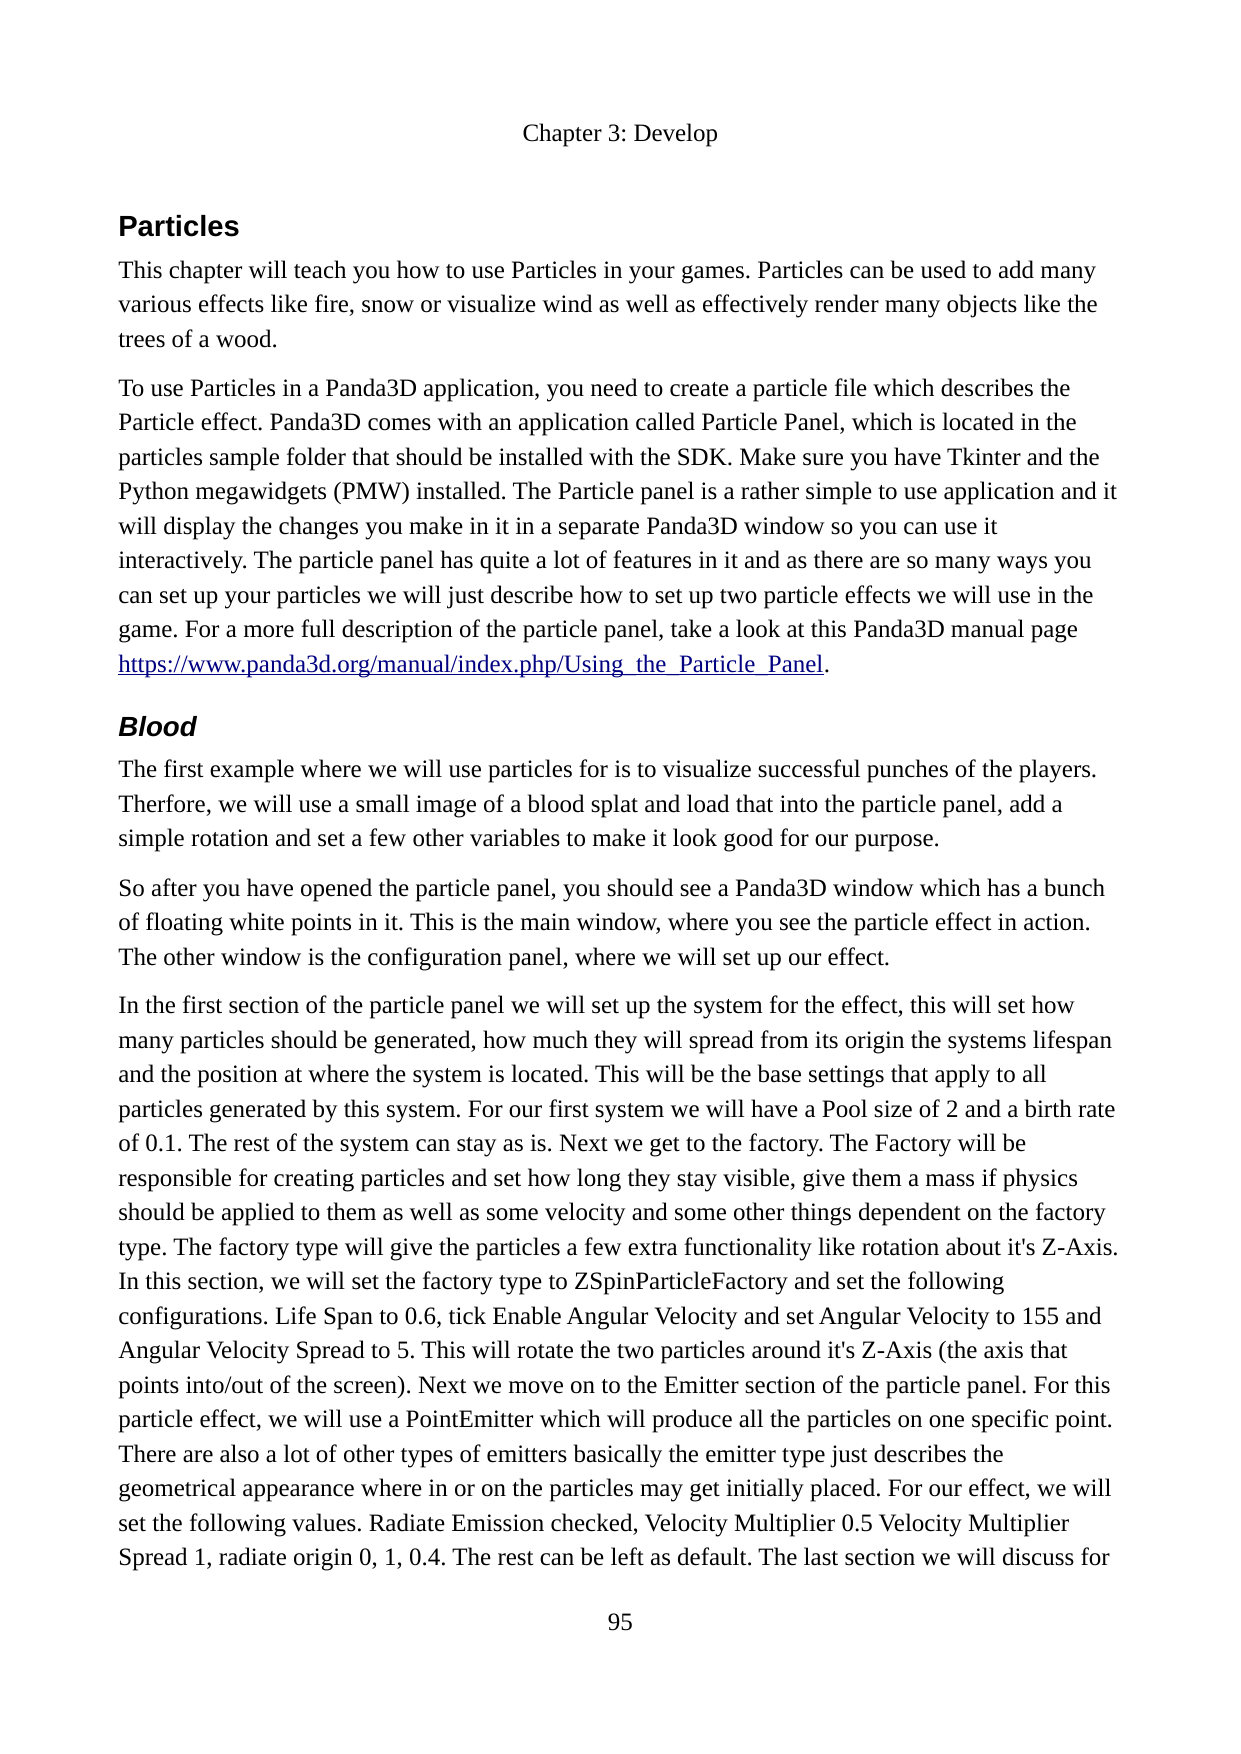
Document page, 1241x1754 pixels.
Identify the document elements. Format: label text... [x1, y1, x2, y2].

subtitle Blood [118, 710, 1122, 742]
text So after you have opened the particle panel, you should see a Panda3D window which has a bunch of floating white points in it. This is the main window, where you see the particle effect in action. The other window is the configuration panel, where we will set up our effect. [118, 873, 1122, 970]
subtitle Particles [118, 209, 1122, 242]
text In the first section of the particle panel we will set up the system for the effect, this will set how many particles should be generated, how much they will spread from its origin the systems lifespan and the position at where the system is located. This will be the base settings that apply to all particles generated by this system. For our first system we will have a Pool size of 2 and a birth rate of 0.1. The rest of the system can stay as is. Next we get to the factory. The Factory will be responsible for creating particles and set how long they stay visible, give them a mass if physics should be applied to them as well as some velocity and some other things dependent on the factory type. The factory type will give the particles a few extra functionality like rotation about it's Z-Axis. In this section, we will set the factory type to ZSpinParticleFactory and set the following configurations. Life Span to 0.6, tick Enable Angular Velocity and set Angular Velocity to 155 and Angular Velocity Spread to 5. This will rotate the two particles around it's Z-Axis (the axis that points into/out of the screen). Next we move on to the Emitter section of the particle panel. For this particle effect, we will use a PointEmitter which will produce all the particles on one specific point. There are also a lot of other types of emitters basically the emitter type just describes the geometrical appearance where in or on the particles may get initially placed. For our effect, we will set the following values. Radiate Emission checked, Velocity Multiplier 0.5 Velocity Multiplier Spread 1, radiate origin 0, 1, 0.4. The rest can be left as default. The last section we will discuss for [118, 991, 1122, 1571]
text To use Particles in a Panda3D application, you need to create a particle file which describes the Particle effect. Panda3D comes with an application called Particle Panel, which is located in the particles sample folder that should be installed with the SDK. Make sure you have Tkinter and the Python megawidgets (PMW) installed. The Particle panel is a rather simple to use application and it will display the changes you make in it in a separate Panda3D window so you can use it interactively. The particle panel has quite a lot of features in it and as there are so many ways you can set up your particles we will just describe how to set up two particle effects we will use in the game. For a more full description of the particle panel, take a look at this Panda3D manual page https://www.panda3d.org/manual/index.php/Using_the_Particle_Panel. [118, 373, 1122, 677]
text The first example where we will use particles for is to visualize successful punches of the players. Therfore, we will use a small image of a blood splat and load that into the particle panel, add a simple rotation and set a few other variables to make it look good for our purpose. [118, 754, 1122, 852]
text This chapter will teach you how to use Particles in your games. Particles can be used to add many various effects like fire, snow or visualize wind as well as effectively render many objects like the trees of a wood. [118, 255, 1122, 352]
